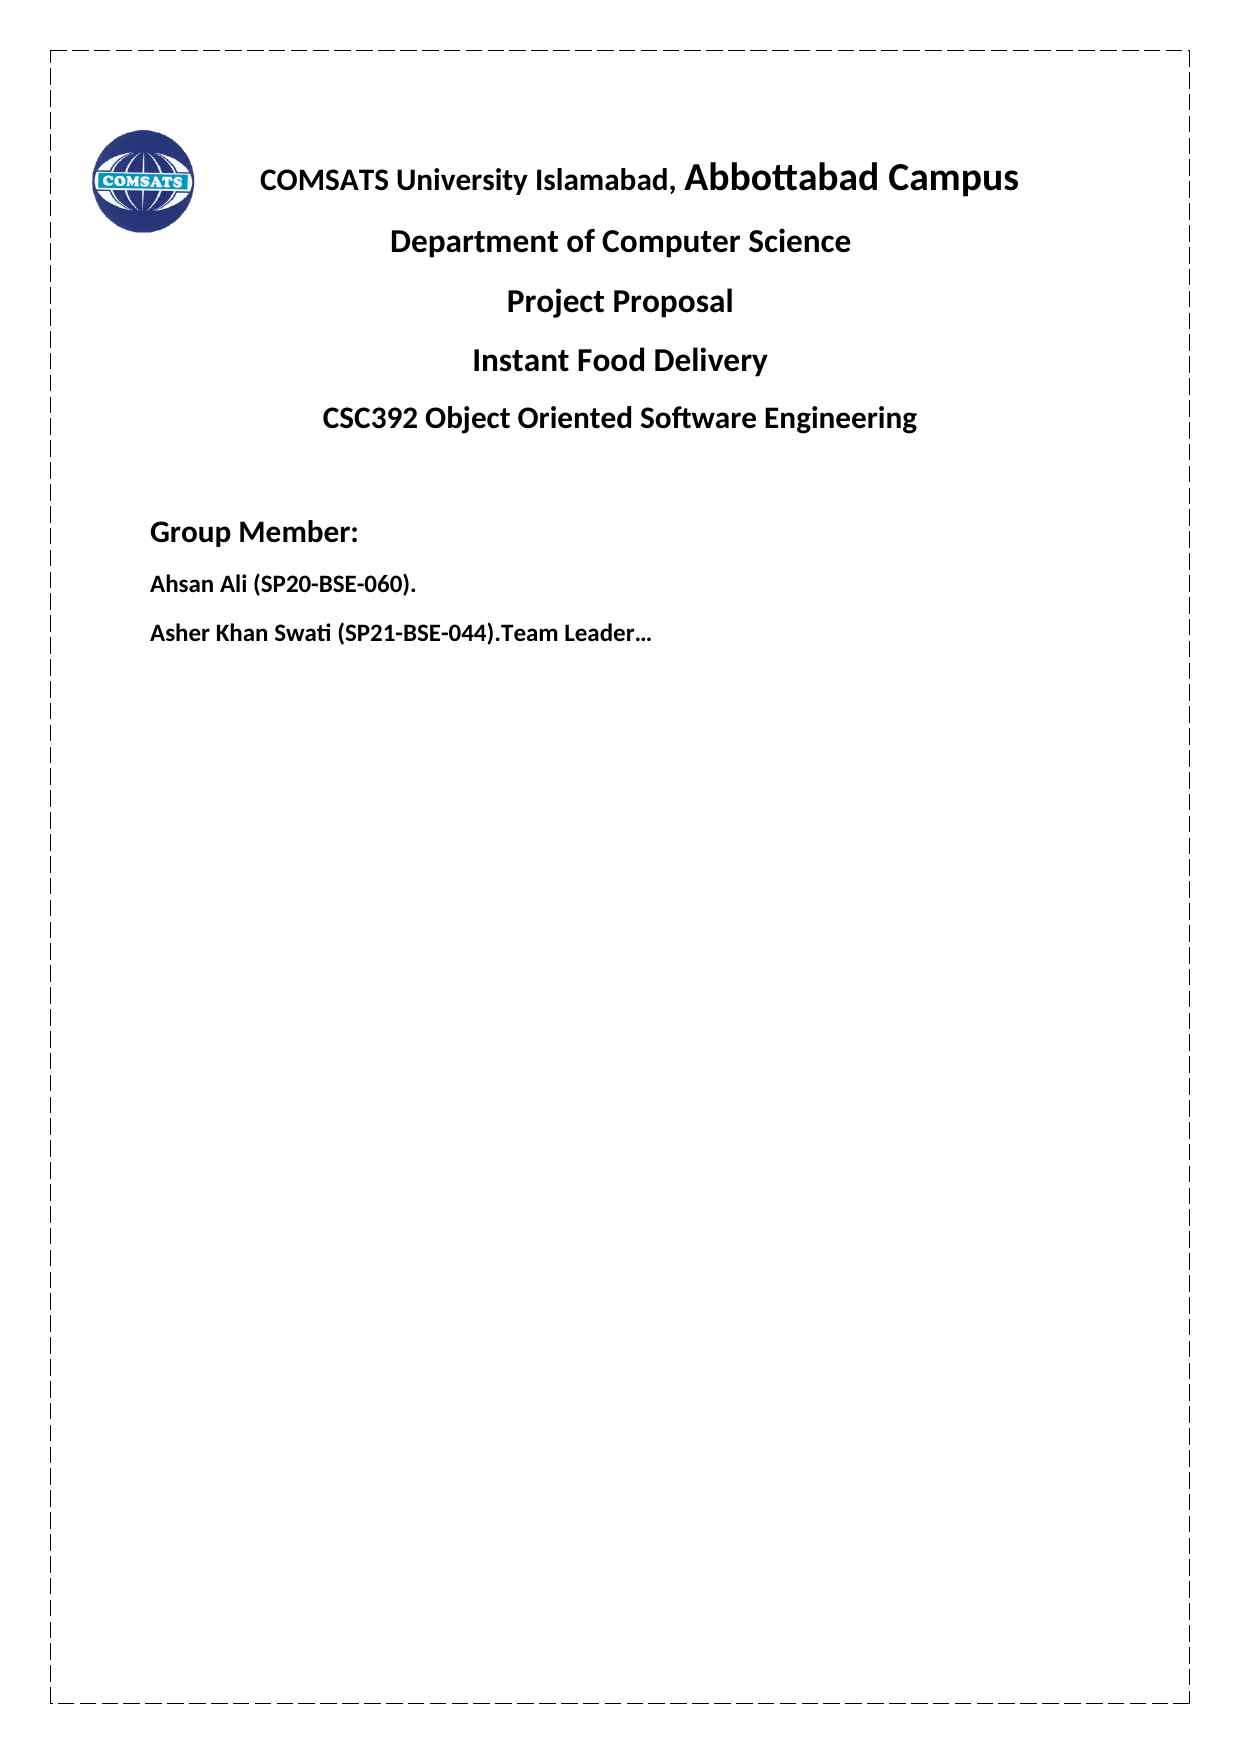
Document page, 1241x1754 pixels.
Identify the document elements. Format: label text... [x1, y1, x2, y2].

text Asher Khan Swati (SP21-BSE-044).Team Leader… [150, 617, 1090, 647]
text COMSATS University Islamabad, Abbottabad Campus [184, 150, 1090, 201]
text Department of Computer Science [150, 220, 1090, 261]
text Instant Food Delivery [150, 339, 1090, 380]
text Group Member: [150, 512, 1090, 550]
text Ahsan Ali (SP20-BSE-060). [150, 568, 1090, 599]
text CSC392 Object Oriented Software Engineering [150, 398, 1090, 436]
text Project Proposal [150, 279, 1090, 320]
